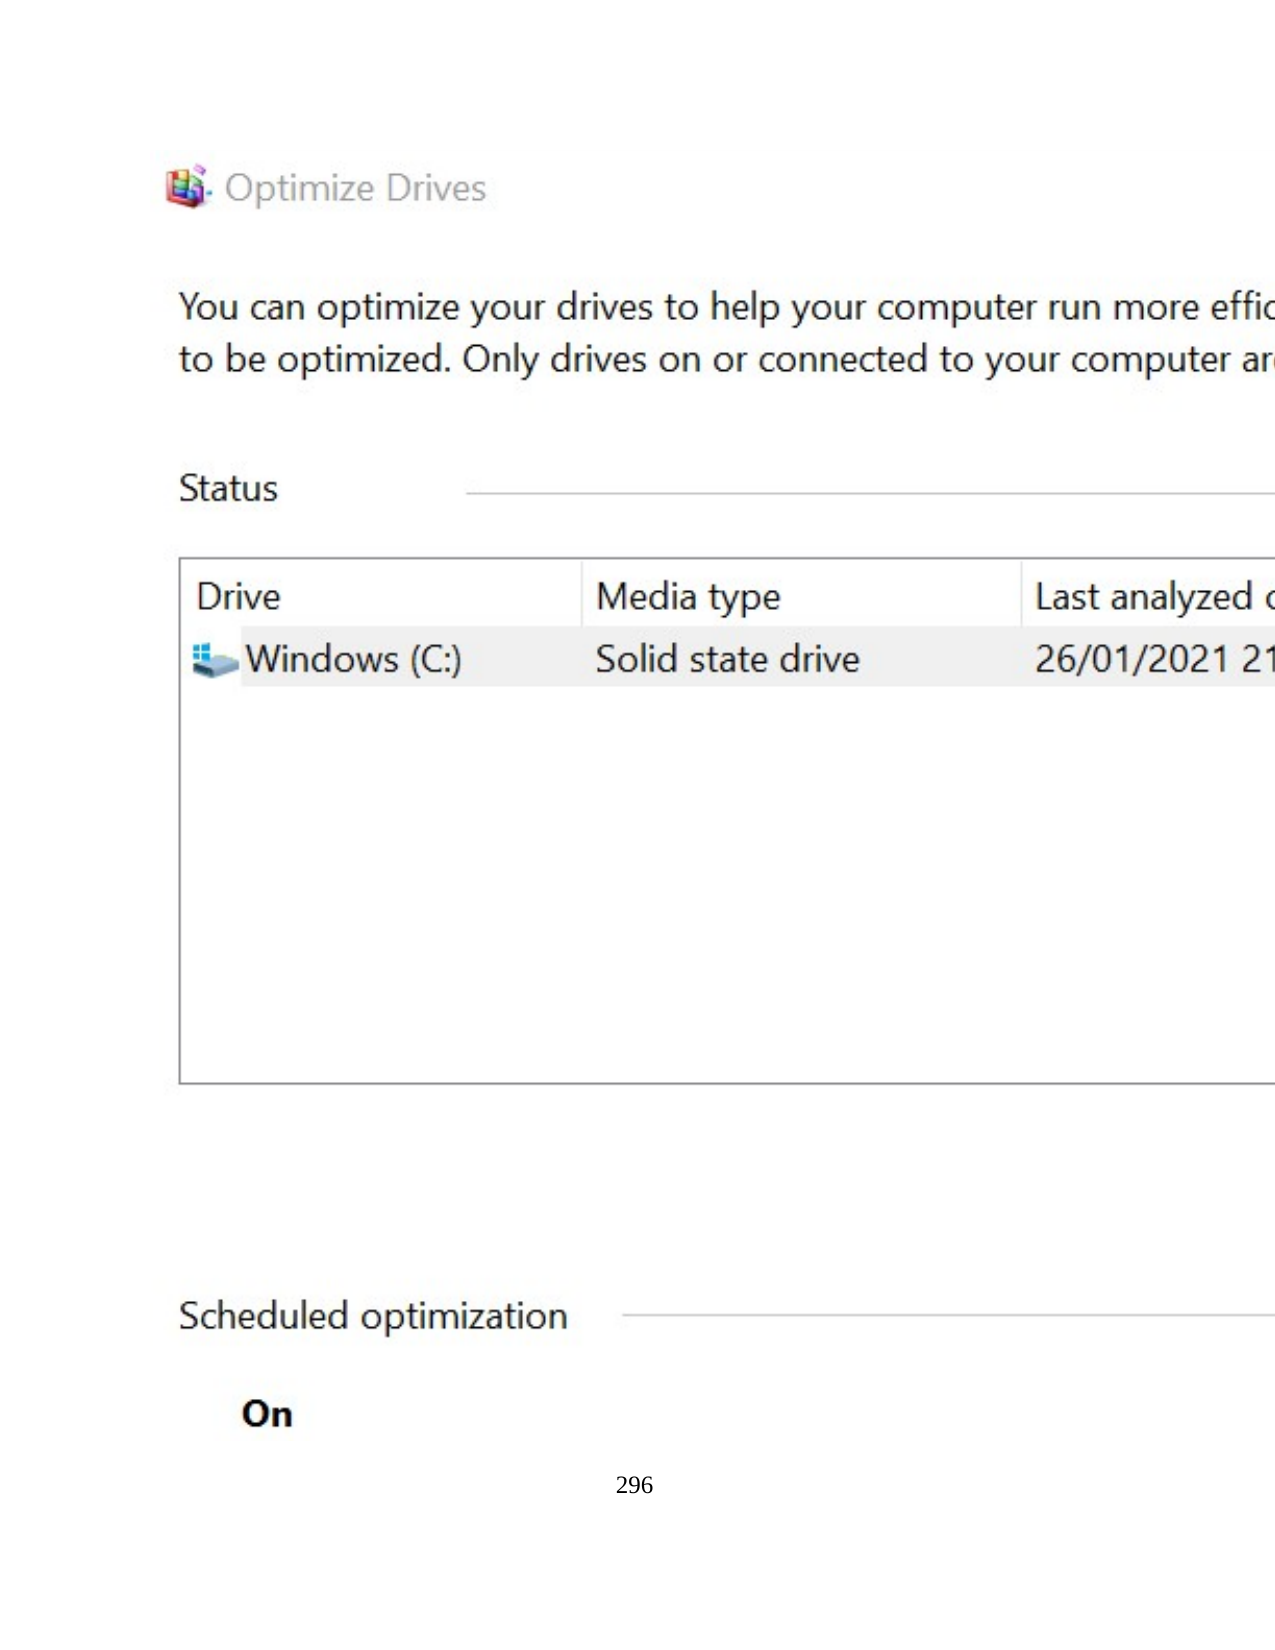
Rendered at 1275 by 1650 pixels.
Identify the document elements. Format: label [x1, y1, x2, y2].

picture [150, 150, 1275, 1441]
